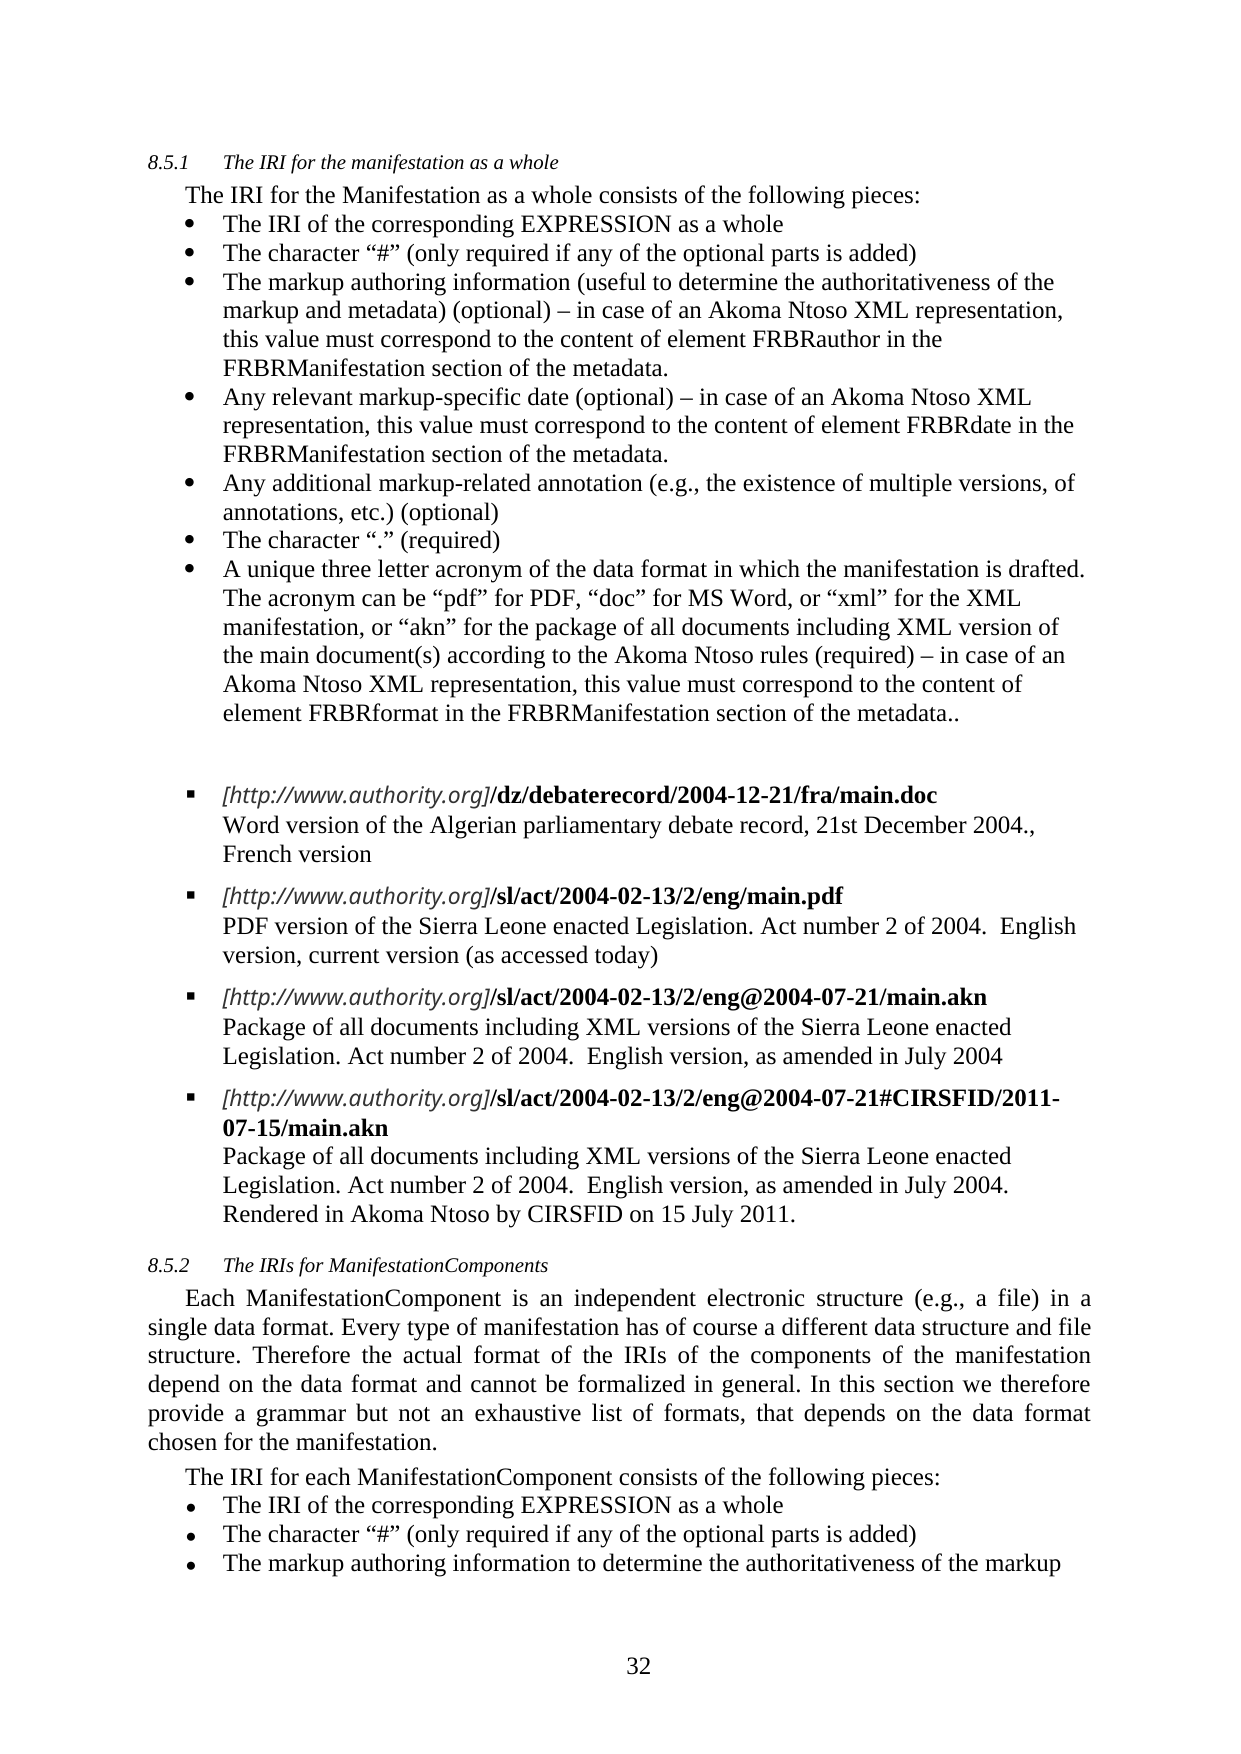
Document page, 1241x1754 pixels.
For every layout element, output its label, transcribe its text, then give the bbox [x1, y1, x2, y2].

list The IRI of the corresponding EXPRESSION as a whole [185, 209, 1092, 238]
list The character “#” (only required if any of the optional parts is added) [185, 238, 1092, 267]
subtitle The IRI for the manifestation as a whole [148, 150, 1092, 174]
list [http://www.authority.org]/sl/act/2004-02-13/2/eng/main.pdf PDF version of the Sierra Leone enacted Legislation. Act number 2 of 2004. English version, current version (as accessed today) [185, 880, 1092, 969]
list The IRI of the corresponding EXPRESSION as a whole [185, 1491, 1092, 1519]
list [http://www.authority.org]/sl/act/2004-02-13/2/eng@2004-07-21#CIRSFID/2011-07-15/main.akn Package of all documents including XML versions of the Sierra Leone enacted Legislation. Act number 2 of 2004. English version, as amended in July 2004. Rendered in Akoma Ntoso by CIRSFID on 15 July 2011. [185, 1081, 1092, 1228]
list The markup authoring information to determine the authoritativeness of the markup [185, 1548, 1092, 1577]
text The IRI for the Manifestation as a whole consists of the following pieces: [148, 180, 1092, 209]
list The character “#” (only required if any of the optional parts is added) [185, 1519, 1092, 1548]
text Each ManifestationComponent is an independent electronic structure (e.g., a file) in a single data format. Every type of manifestation has of course a different data structure and file structure. Therefore the actual format of the IRIs of the components of the manifestation depend on the data format and cannot be formalized in general. In this section we therefore provide a grammar but not an exhaustive list of formats, that depends on the data format chosen for the manifestation. [148, 1283, 1092, 1456]
list [http://www.authority.org]/sl/act/2004-02-13/2/eng@2004-07-21/main.akn Package of all documents including XML versions of the Sierra Leone enacted Legislation. Act number 2 of 2004. English version, as amended in July 2004 [185, 981, 1092, 1069]
text The IRI for each ManifestationComponent consists of the following pieces: [148, 1462, 1092, 1491]
list Any additional markup-related annotation (e.g., the existence of multiple versions, of annotations, etc.) (optional) [185, 468, 1092, 525]
list [http://www.authority.org]/dz/debaterecord/2004-12-21/fra/main.doc Word version of the Algerian parliamentary debate record, 21st December 2004., French version [185, 779, 1092, 868]
list Any relevant markup-specific date (optional) – in case of an Akoma Ntoso XML representation, this value must correspond to the content of element FRBRdate in the FRBRManifestation section of the metadata. [185, 382, 1092, 468]
list The character “.” (required) [185, 525, 1092, 554]
list The markup authoring information (useful to determine the authoritativeness of the markup and metadata) (optional) – in case of an Akoma Ntoso XML representation, this value must correspond to the content of element FRBRauthor in the FRBRManifestation section of the metadata. [185, 267, 1092, 382]
subtitle The IRIs for ManifestationComponents [148, 1253, 1092, 1277]
list A unique three letter acronym of the data format in which the manifestation is drafted. The acronym can be “pdf” for PDF, “doc” for MS Word, or “xml” for the XML manifestation, or “akn” for the package of all documents including XML version of the main document(s) according to the Akoma Ntoso rules (required) – in case of an Akoma Ntoso XML representation, this value must correspond to the content of element FRBRformat in the FRBRManifestation section of the metadata.. [185, 554, 1092, 727]
